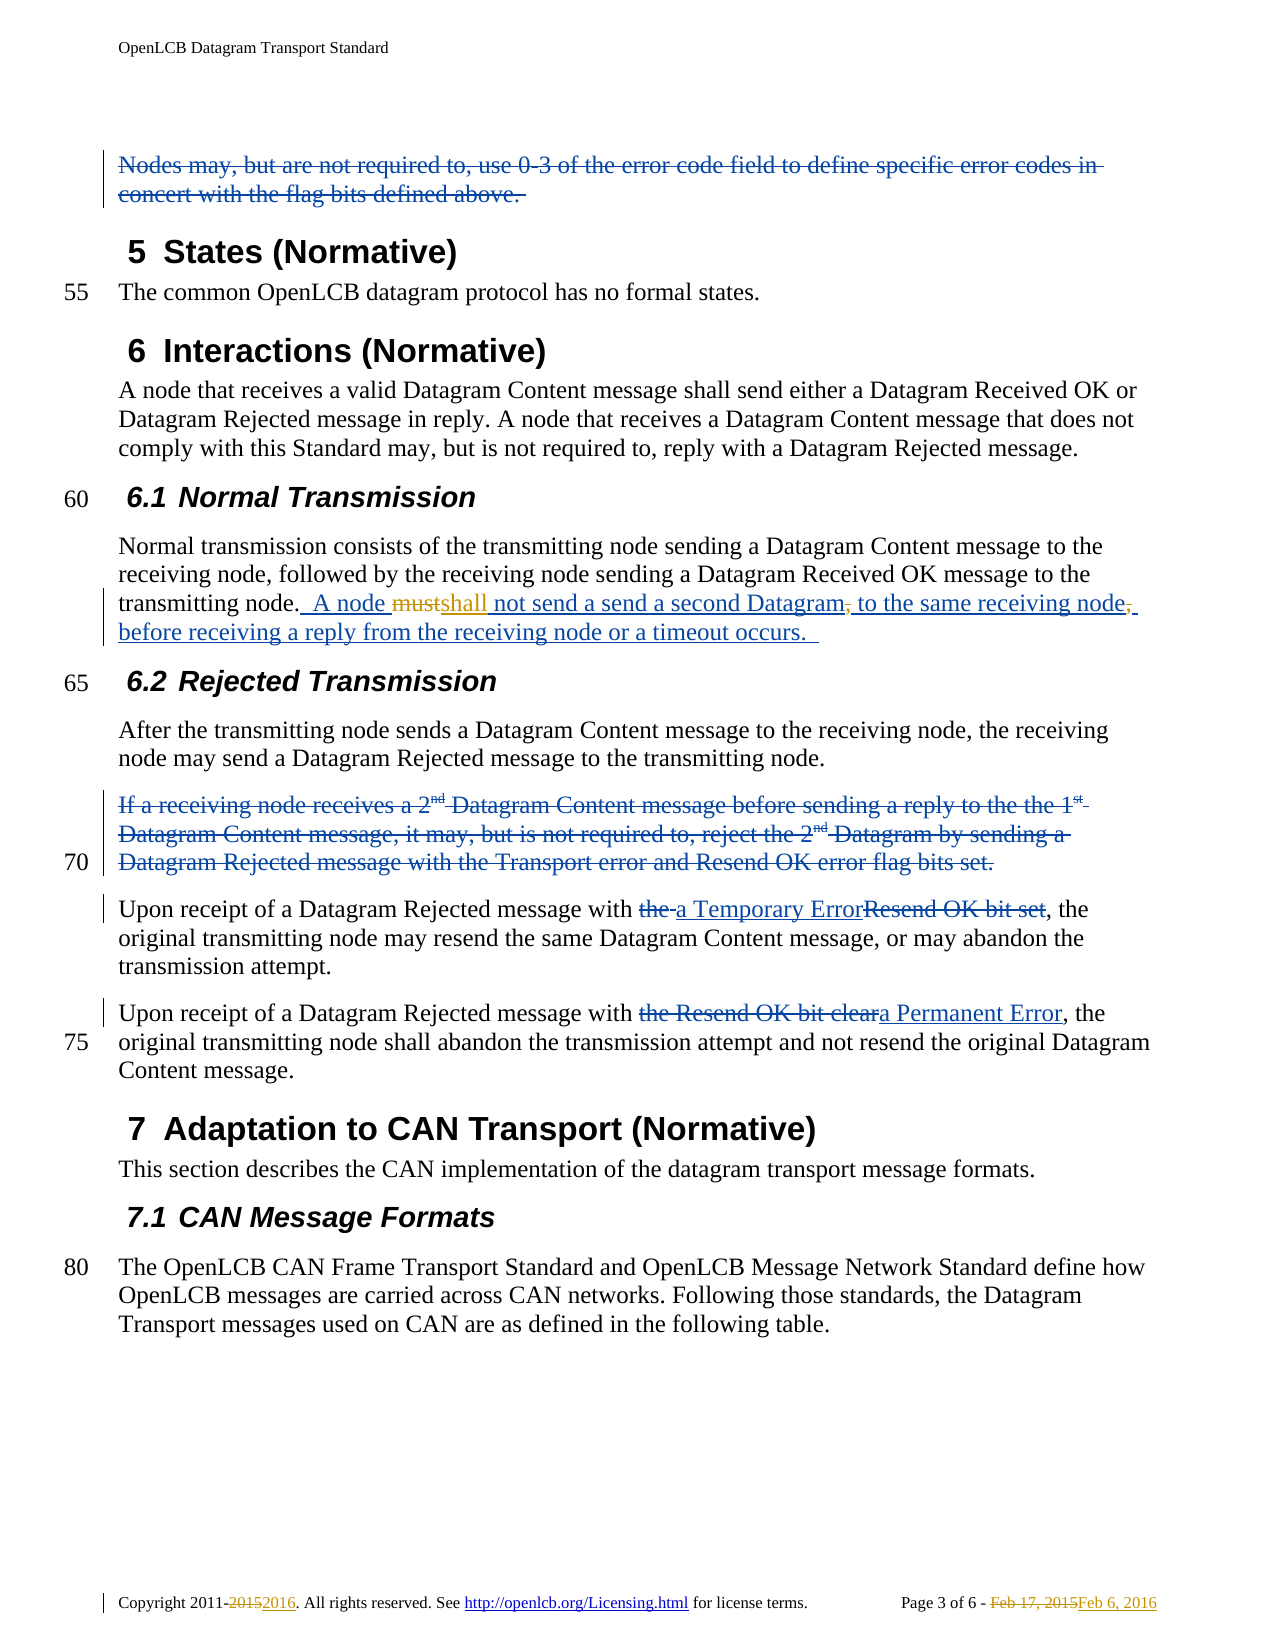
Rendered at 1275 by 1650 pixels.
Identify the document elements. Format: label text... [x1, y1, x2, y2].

text Normal transmission consists of the transmitting node sending a Datagram Content message to the receiving node, followed by the receiving node sending a Datagram Received OK message to the transmitting node. A node shall not send a send a second Datagram to the same receiving node before receiving a reply from the receiving node or a timeout occurs. [118, 531, 1157, 646]
subtitle CAN Message Formats [118, 1200, 1157, 1234]
text After the transmitting node sends a Datagram Content message to the receiving node, the receiving node may send a Datagram Rejected message to the transmitting node. [118, 715, 1157, 772]
text The OpenLCB CAN Frame Transport Standard and OpenLCB Message Network Standard define how OpenLCB messages are carried across CAN networks. Following those standards, the Datagram Transport messages used on CAN are as defined in the following table. [118, 1252, 1157, 1338]
text This section describes the CAN implementation of the datagram transport message formats. [118, 1154, 1157, 1183]
text Upon receipt of a Datagram Rejected message with a Temporary Error, the original transmitting node may resend the same Datagram Content message, or may abandon the transmission attempt. [118, 894, 1157, 980]
subtitle States (Normative) [118, 232, 1157, 271]
text A node that receives a valid Datagram Content message shall send either a Datagram Received OK or Datagram Rejected message in reply. A node that receives a Datagram Content message that does not comply with this Standard may, but is not required to, reply with a Datagram Rejected message. [118, 376, 1157, 462]
text Upon receipt of a Datagram Rejected message with a Permanent Error, the original transmitting node shall abandon the transmission attempt and not resend the original Datagram Content message. [118, 998, 1157, 1084]
subtitle Interactions (Normative) [118, 331, 1157, 369]
text The common OpenLCB datagram protocol has no formal states. [118, 277, 1157, 306]
subtitle Normal Transmission [118, 479, 1157, 513]
subtitle Rejected Transmission [118, 663, 1157, 697]
subtitle Adaptation to CAN Transport (Normative) [118, 1109, 1157, 1148]
